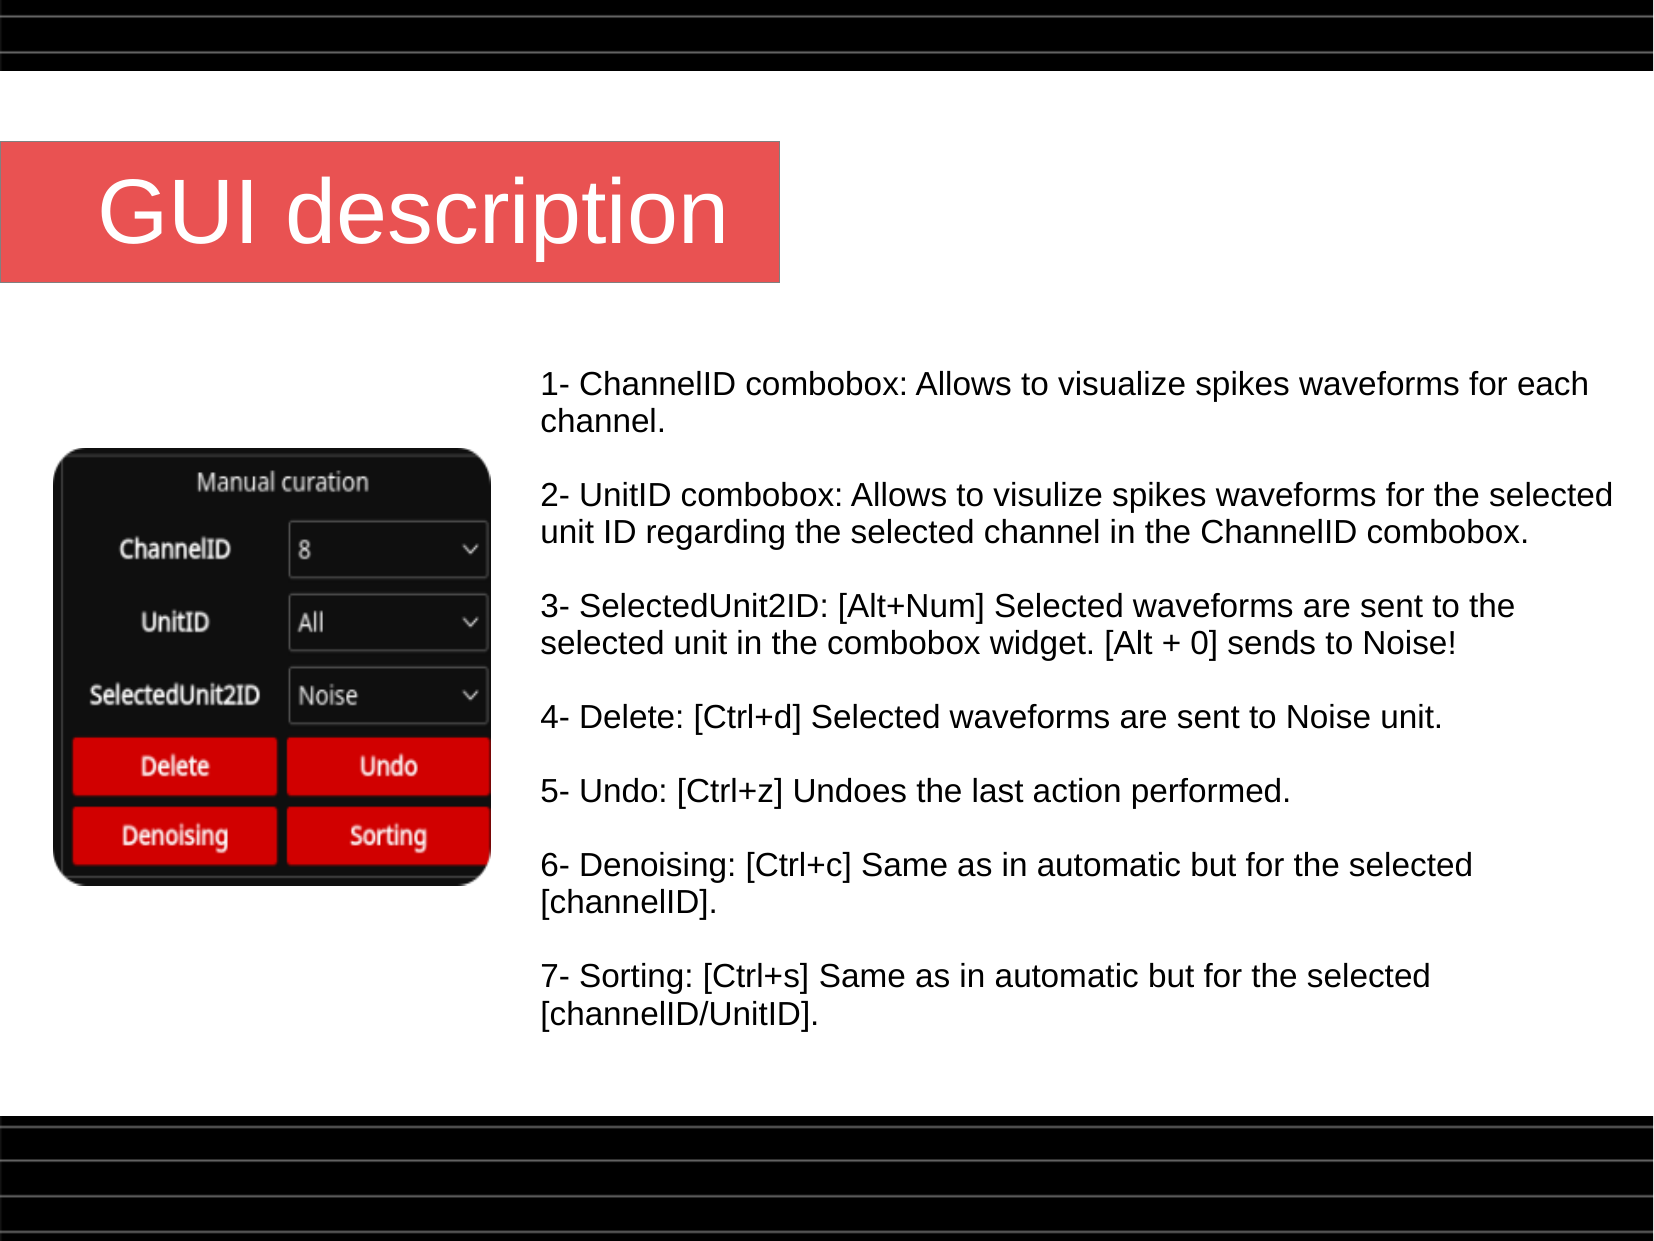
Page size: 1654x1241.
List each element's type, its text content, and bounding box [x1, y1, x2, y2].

picture [53, 448, 491, 886]
picture [0, 1116, 1654, 1241]
picture [0, 0, 1654, 71]
text_box GUI description [82, 153, 780, 271]
text_box [0, 141, 780, 283]
text_box 1- ChannelID combobox: Allows to visualize spikes waveforms for each channel. 2- UnitID combobox: Allows to visulize spikes waveforms for the selected unit ID regarding the selected channel in the ChannelID combobox. 3- SelectedUnit2ID: [Alt+Num] Selected waveforms are sent to the selected unit in the combobox widget. [Alt + 0] sends to Noise! 4- Delete: [Ctrl+d] Selected waveforms are sent to Noise unit. 5- Undo: [Ctrl+z] Undoes the last action performed. 6- Denoising: [Ctrl+c] Same as in automatic but for the selected [channelID]. 7- Sorting: [Ctrl+s] Same as in automatic but for the selected [channelID/UnitID]. [525, 358, 1653, 1040]
